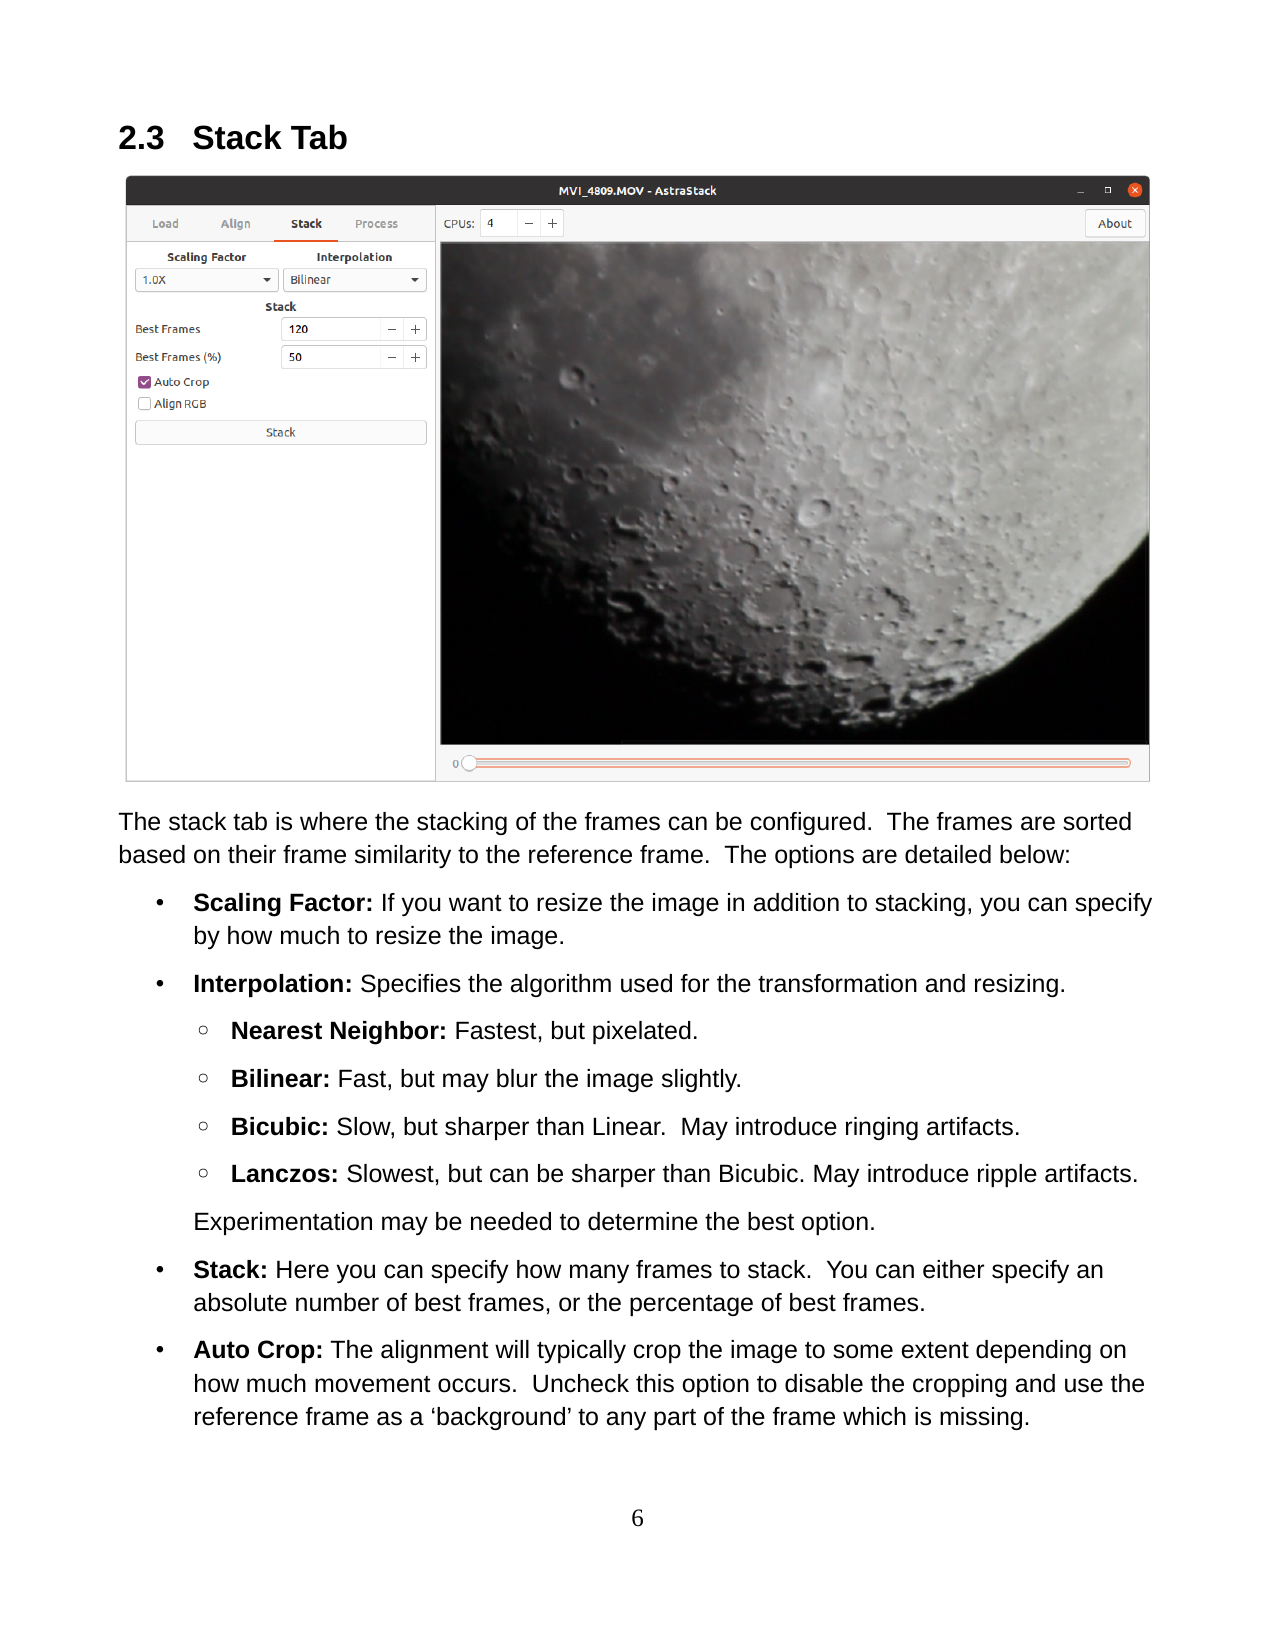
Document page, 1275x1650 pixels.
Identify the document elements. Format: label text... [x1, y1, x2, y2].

list Bicubic: Slow, but sharper than Linear. May introduce ringing artifacts. [193, 1112, 1157, 1141]
list Lanczos: Slowest, but can be sharper than Bicubic. May introduce ripple artifacts. [193, 1159, 1157, 1188]
list Experimentation may be needed to determine the best option. [156, 1207, 1157, 1236]
list Bilinear: Fast, but may blur the image slightly. [193, 1064, 1157, 1093]
list Scaling Factor: If you want to resize the image in addition to stacking, you can specify by how much to resize the image. [156, 888, 1157, 950]
list Nearest Neighbor: Fastest, but pixelated. [193, 1016, 1157, 1045]
list Interpolation: Specifies the algorithm used for the transformation and resizing. [156, 969, 1157, 997]
text The stack tab is where the stacking of the frames can be configured. The frames are sorted based on their frame similarity to the reference frame. The options are detailed below: [118, 807, 1157, 869]
subtitle Stack Tab [118, 118, 1157, 157]
list Stack: Here you can specify how many frames to stack. You can either specify an absolute number of best frames, or the percentage of best frames. [156, 1255, 1157, 1317]
list Auto Crop: The alignment will typically crop the image to some extent depending on how much movement occurs. Uncheck this option to disable the cropping and use the reference frame as a ‘background’ to any part of the frame which is missing. [156, 1336, 1157, 1430]
picture [118, 169, 1157, 789]
